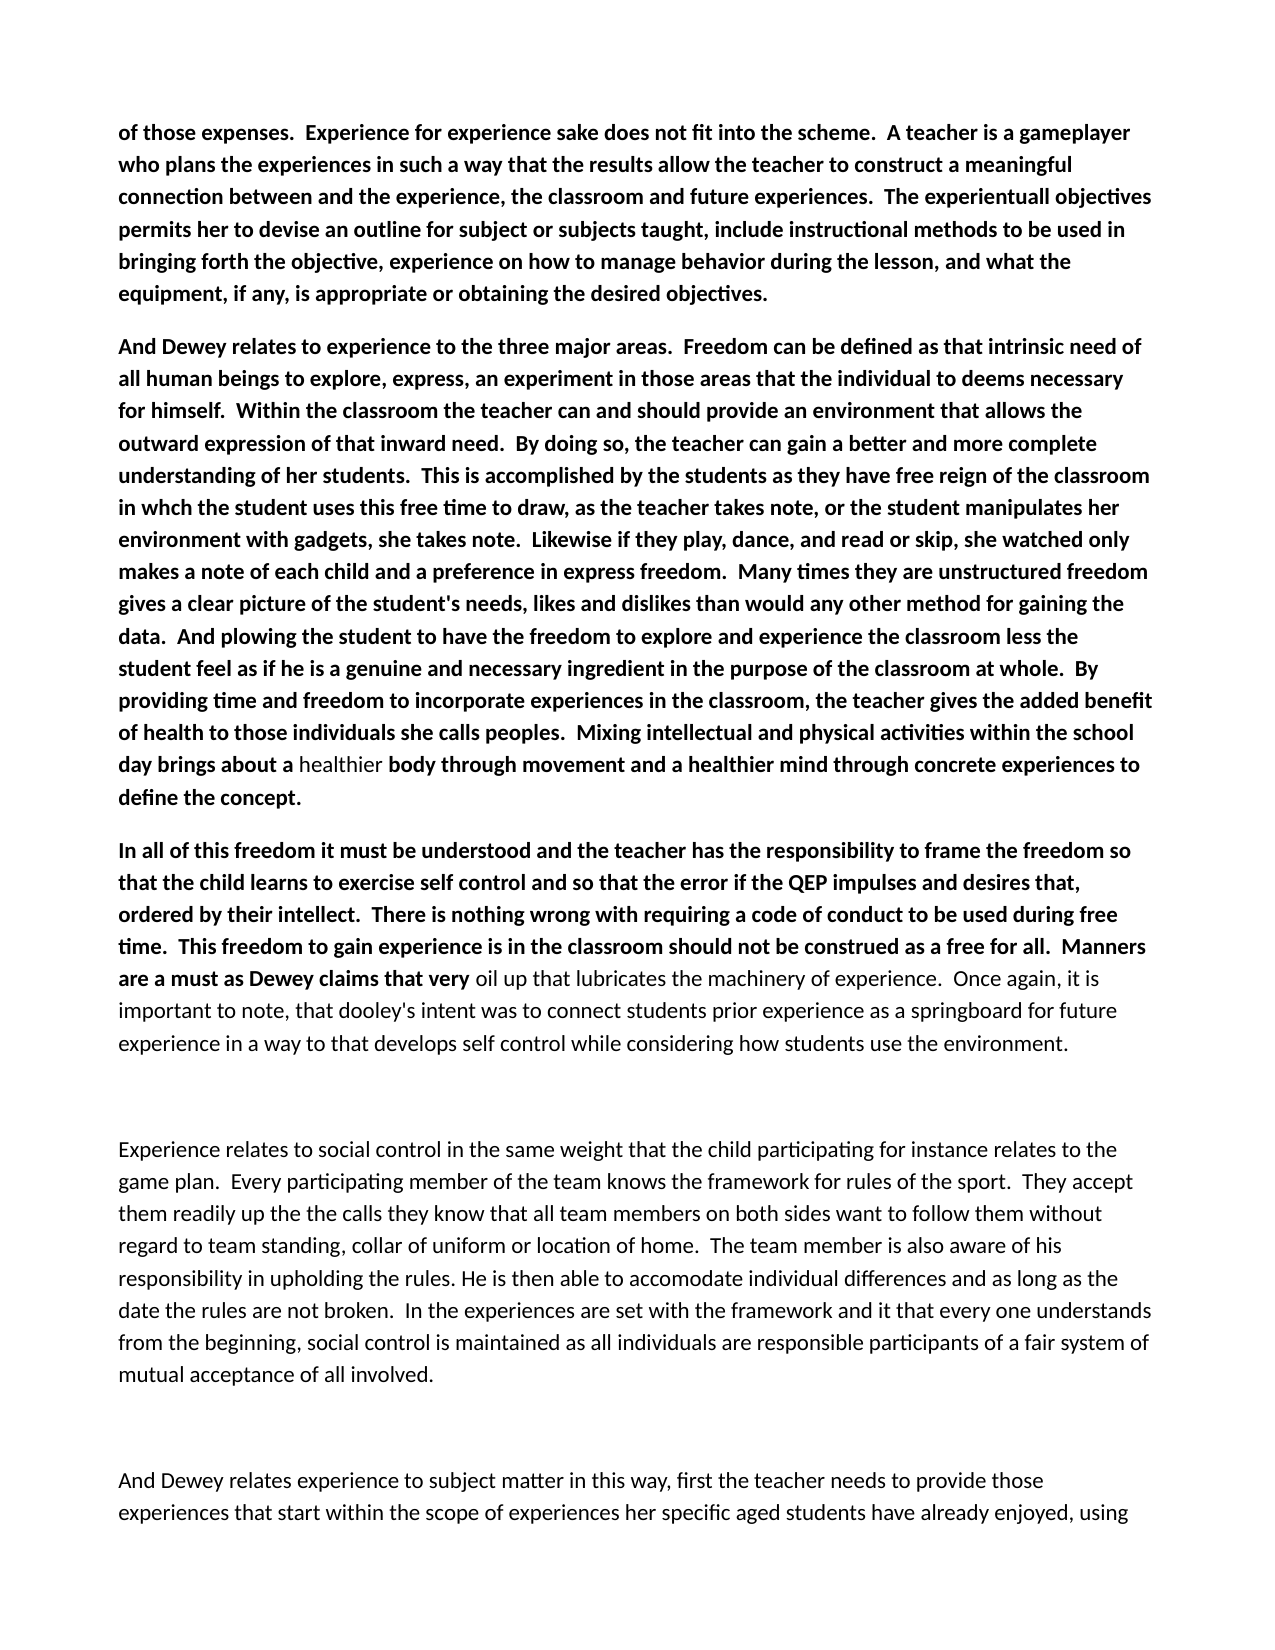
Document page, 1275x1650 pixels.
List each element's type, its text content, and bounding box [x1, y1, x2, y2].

text Experience relates to social control in the same weight that the child participating for instance relates to the game plan. Every participating member of the team knows the framework for rules of the sport. They accept them readily up the the calls they know that all team members on both sides want to follow them without regard to team standing, collar of uniform or location of home. The team member is also aware of his responsibility in upholding the rules. He is then able to accomodate individual differences and as long as the date the rules are not broken. In the experiences are set with the framework and it that every one understands from the beginning, social control is maintained as all individuals are responsible participants of a fair system of mutual acceptance of all involved. [118, 1135, 1157, 1388]
text And Dewey relates experience to subject matter in this way, first the teacher needs to provide those experiences that start within the scope of experiences her specific aged students have already enjoyed, using [118, 1466, 1157, 1526]
text of those expenses. Experience for experience sake does not fit into the scheme. A teacher is a gameplayer who plans the experiences in such a way that the results allow the teacher to construct a meaningful connection between and the experience, the classroom and future experiences. The experientuall objectives permits her to devise an outline for subject or subjects taught, include instructional methods to be used in bringing forth the objective, experience on how to manage behavior during the lesson, and what the equipment, if any, is appropriate or obtaining the desired objectives. [118, 118, 1157, 307]
text And Dewey relates to experience to the three major areas. Freedom can be defined as that intrinsic need of all human beings to explore, express, an experiment in those areas that the individual to deems necessary for himself. Within the classroom the teacher can and should provide an environment that allows the outward expression of that inward need. By doing so, the teacher can gain a better and more complete understanding of her students. This is accomplished by the students as they have free reign of the classroom in whch the student uses this free time to draw, as the teacher takes note, or the student manipulates her environment with gadgets, she takes note. Likewise if they play, dance, and read or skip, she watched only makes a note of each child and a preference in express freedom. Many times they are unstructured freedom gives a clear picture of the student's needs, likes and dislikes than would any other method for gaining the data. And plowing the student to have the freedom to explore and experience the classroom less the student feel as if he is a genuine and necessary ingredient in the purpose of the classroom at whole. By providing time and freedom to incorporate experiences in the classroom, the teacher gives the added benefit of health to those individuals she calls peoples. Mixing intellectual and physical activities within the school day brings about a healthier body through movement and a healthier mind through concrete experiences to define the concept. [118, 332, 1157, 811]
text In all of this freedom it must be understood and the teacher has the responsibility to frame the freedom so that the child learns to exercise self control and so that the error if the QEP impulses and desires that, ordered by their intellect. There is nothing wrong with requiring a code of conduct to be used during free time. This freedom to gain experience is in the classroom should not be construed as a free for all. Manners are a must as Dewey claims that very oil up that lubricates the machinery of experience. Once again, it is important to note, that dooley's intent was to connect students prior experience as a springboard for future experience in a way to that develops self control while considering how students use the environment. [118, 836, 1157, 1057]
